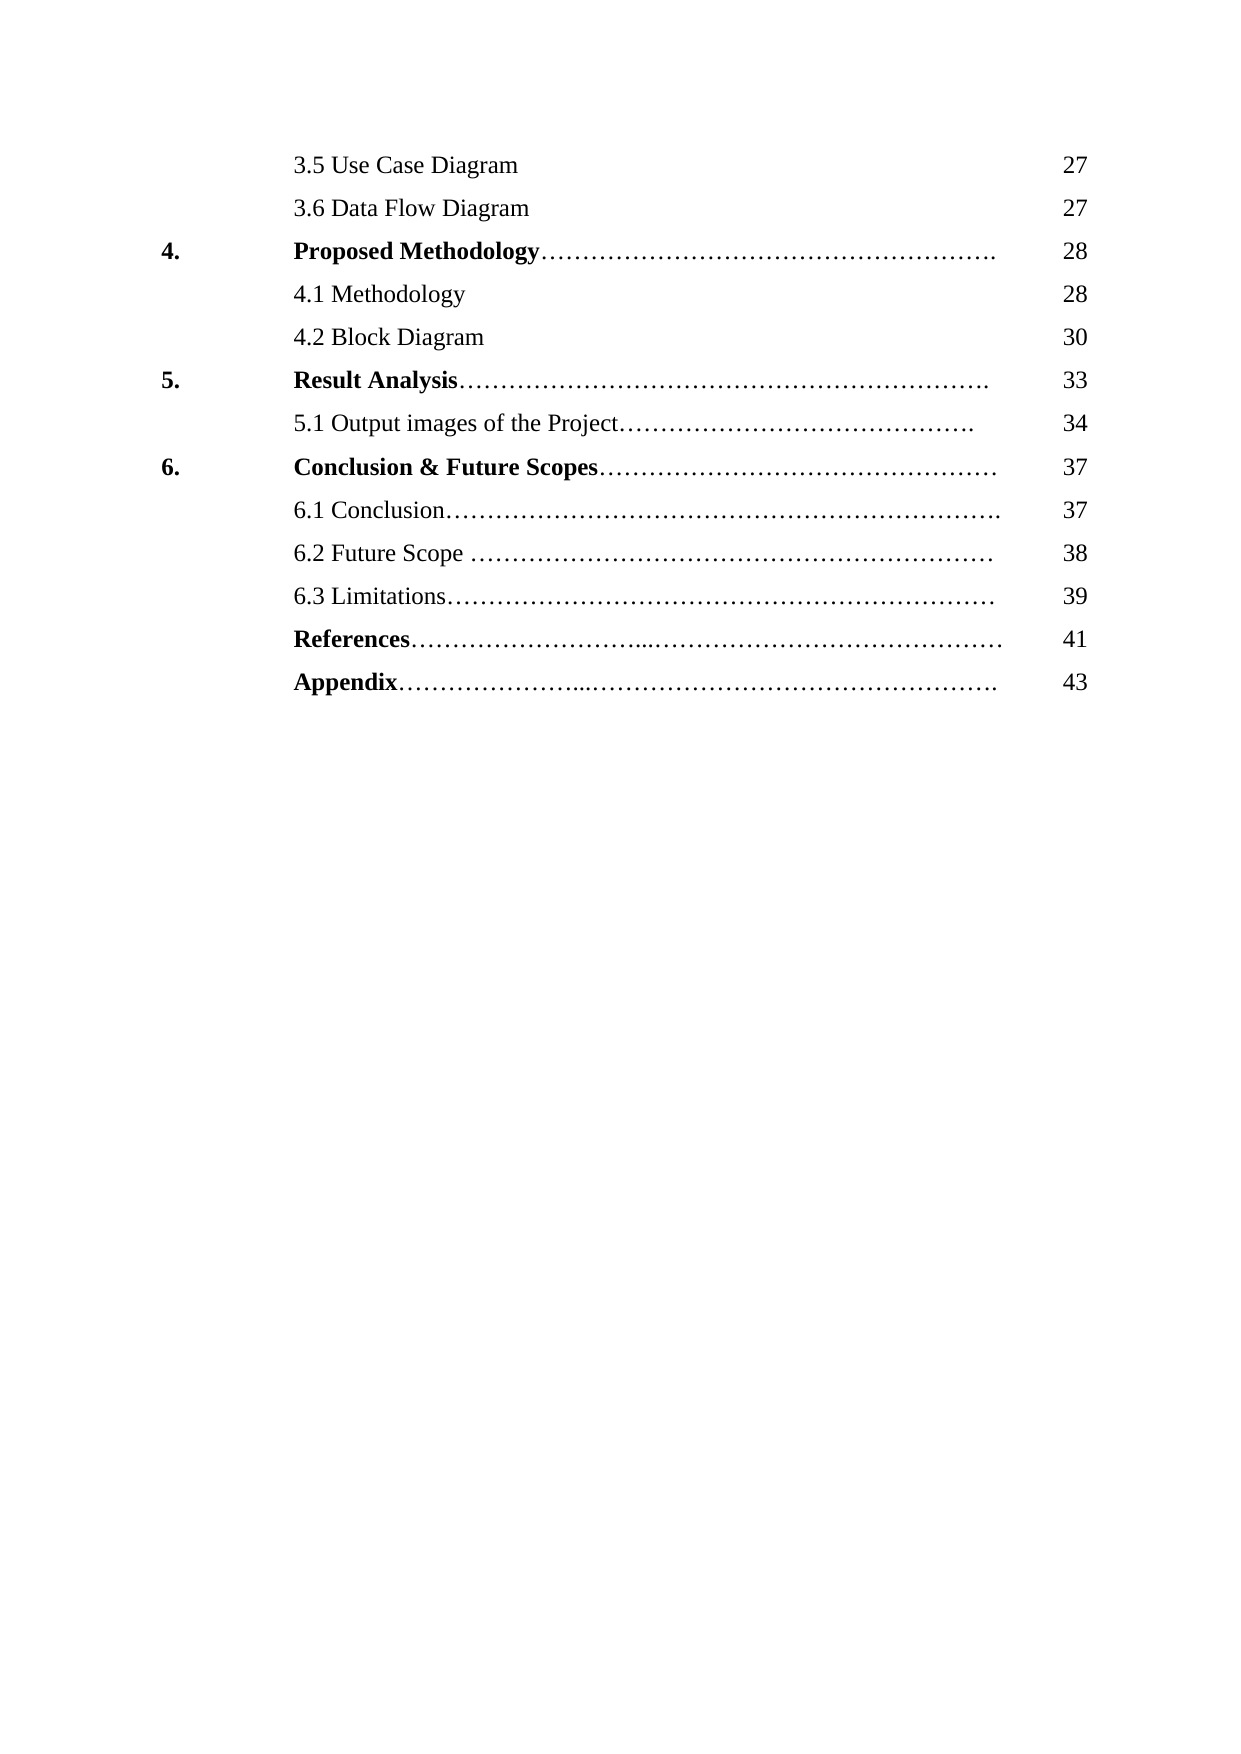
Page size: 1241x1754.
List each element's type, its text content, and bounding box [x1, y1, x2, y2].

table_cell 28 28 30 [1051, 236, 1154, 365]
table_cell 37 37 38 39 [1051, 452, 1154, 624]
table_cell 27 27 [1051, 150, 1154, 236]
table_cell [150, 150, 282, 236]
table_cell 41 43 [1051, 624, 1154, 710]
table_cell References………………………...…………………………………… Appendix…………………...…………………………………………. [282, 624, 1051, 710]
table_cell 5. [150, 365, 282, 452]
table_cell Proposed Methodology………………………………………………. 4.1 Methodology 4.2 Block Diagram [282, 236, 1051, 365]
table_cell 4. [150, 236, 282, 365]
table_cell 33 34 [1051, 365, 1154, 452]
table_cell 6. [150, 452, 282, 624]
table_cell Conclusion & Future Scopes………………………………………… 6.1 Conclusion…………………………………………………………. 6.2 Future Scope ……………………………………………………… 6.3 Limitations………………………………………………………… [282, 452, 1051, 624]
table_cell 3.5 Use Case Diagram 3.6 Data Flow Diagram [282, 150, 1051, 236]
table_cell Result Analysis………………………………………………………. 5.1 Output images of the Project……………………………………. [282, 365, 1051, 452]
table_cell [150, 624, 282, 710]
